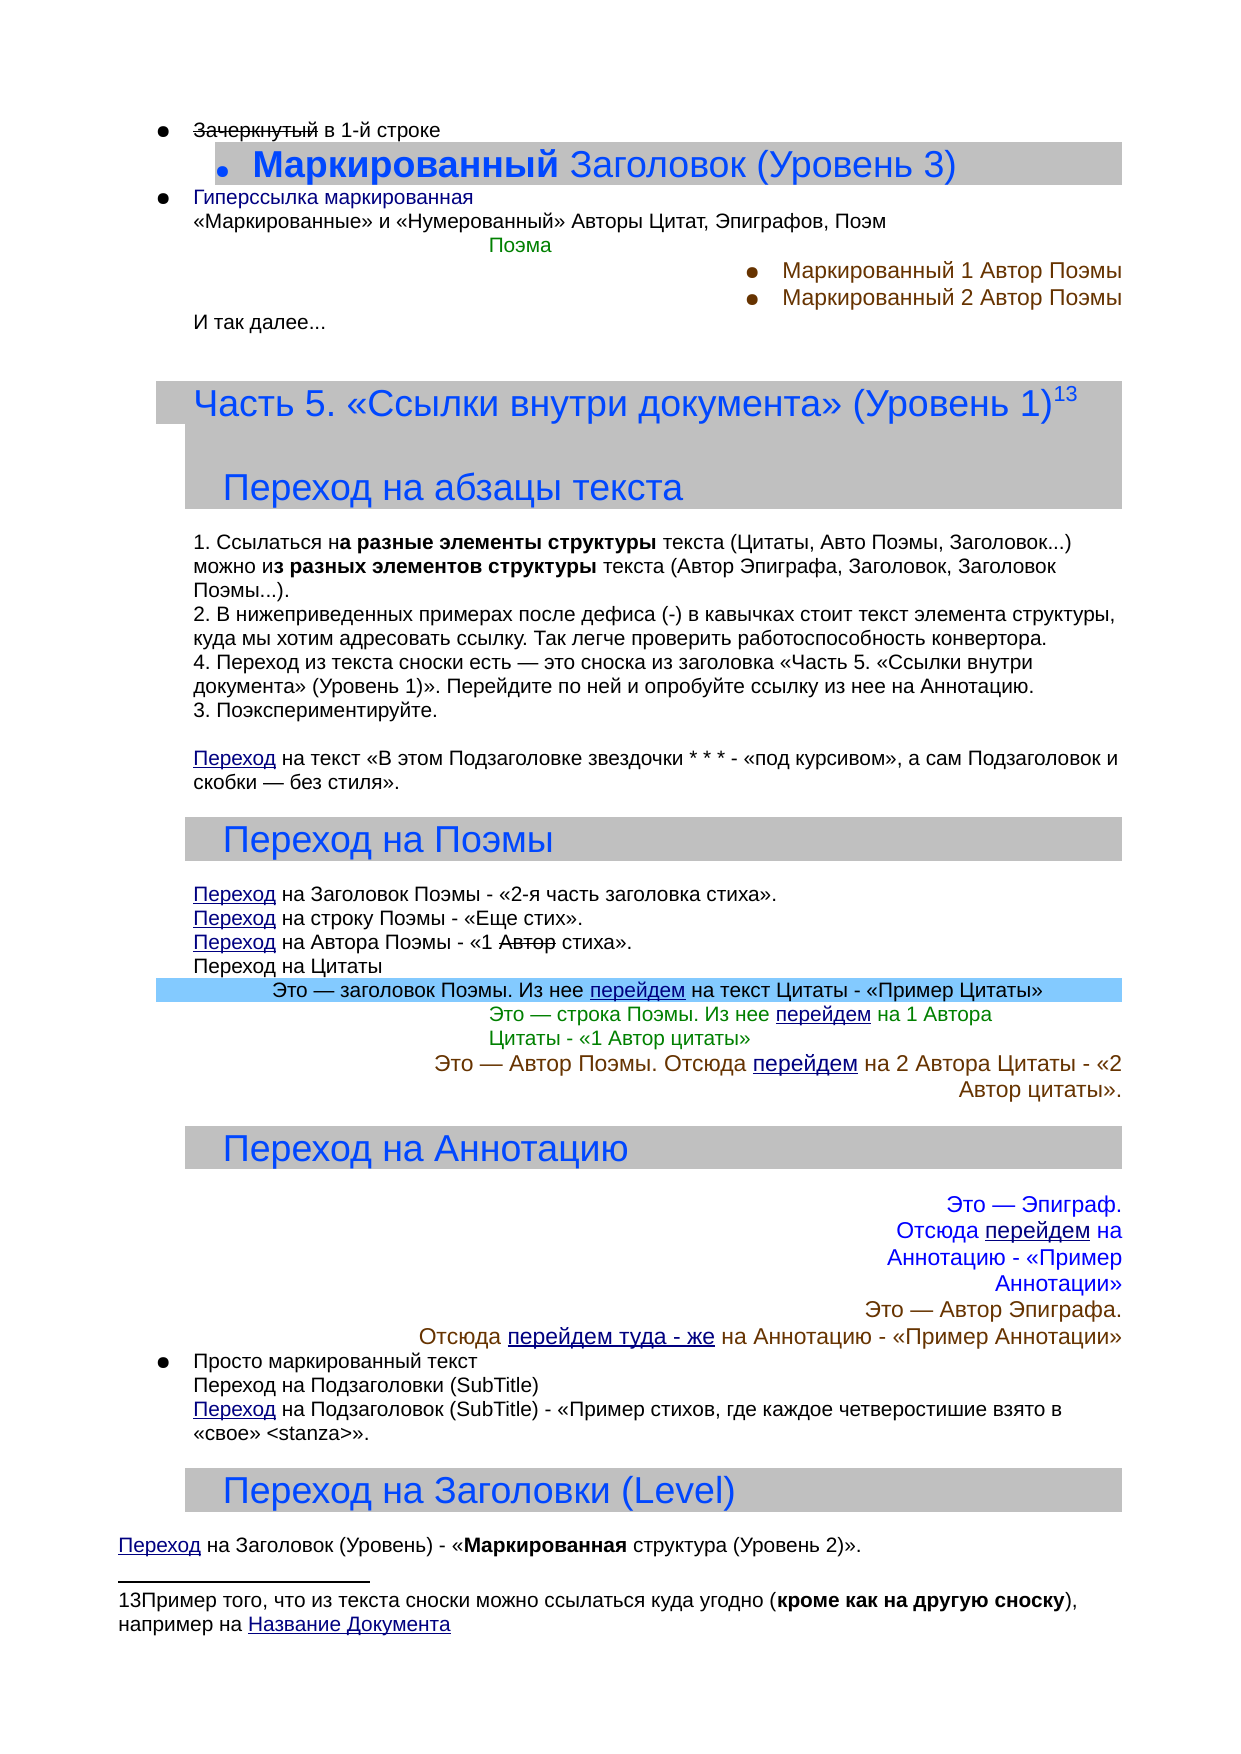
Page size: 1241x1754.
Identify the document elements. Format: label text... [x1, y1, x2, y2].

list Маркированный Заголовок (Уровень 3) [215, 142, 1122, 185]
list Переход на Поэмы [185, 817, 1122, 861]
list Переход на абзацы текста [185, 466, 1122, 509]
list Переход на Аннотацию [185, 1126, 1122, 1169]
list Пример того, что из текста сноски можно ссылаться куда угодно (кроме как на другую сноску), например на Название Документа [118, 1588, 1122, 1636]
list Это — Автор Поэмы. Отсюда перейдем на 2 Автора Цитаты - «2 Автор цитаты». [362, 1050, 1122, 1102]
list 1. Ссылаться на разные элементы структуры текста (Цитаты, Авто Поэмы, Заголовок...) можно из разных элементов структуры текста (Автор Эпиграфа, Заголовок, Заголовок Поэмы...). [156, 530, 1122, 602]
list Переход на текст «В этом Подзаголовке звездочки * * * - «под курсивом», а сам Подзаголовок и скобки — без стиля». [156, 746, 1122, 794]
list Это — Эпиграф. [746, 1191, 1122, 1217]
list Переход на Подзаголовки (SubTitle) [156, 1373, 1122, 1397]
list Переход на Заголовок Поэмы - «2-я часть заголовка стиха». [156, 882, 1122, 906]
list Просто маркированный текст [156, 1349, 1122, 1373]
list 3. Поэкспериментируйте. [156, 698, 1122, 722]
list Часть 5. «Ссылки внутри документа» (Уровень 1) [156, 381, 1122, 424]
list Отсюда перейдем туда - же на Аннотацию - «Пример Аннотации» [362, 1323, 1122, 1349]
list И так далее... [156, 310, 1122, 334]
list Переход на Автора Поэмы - «1 Автор стиха». [156, 930, 1122, 954]
list Переход на Цитаты [156, 954, 1122, 978]
list Зачеркнутый в 1-й строке [156, 118, 1122, 142]
list Маркированный 1 Автор Поэмы [362, 257, 1122, 283]
list Переход на Заголовки (Level) [185, 1468, 1122, 1512]
text Переход на Заголовок (Уровень) - «Маркированная структура (Уровень 2)». [118, 1533, 1122, 1557]
list Переход на Подзаголовок (SubTitle) - «Пример стихов, где каждое четверостишие взято в «свое» <stanza>». [156, 1397, 1122, 1445]
list Поэма [451, 233, 1063, 257]
list Это — Автор Эпиграфа. [362, 1296, 1122, 1323]
title Это — заголовок Поэмы. Из нее перейдем на текст Цитаты - «Пример Цитаты» [156, 978, 1122, 1002]
list 2. В нижеприведенных примерах после дефиса (-) в кавычках стоит текст элемента структуры, куда мы хотим адресовать ссылку. Так легче проверить работоспособность конвертора. [156, 602, 1122, 650]
list Маркированный 2 Автор Поэмы [362, 283, 1122, 310]
list 4. Переход из текста сноски есть — это сноска из заголовка «Часть 5. «Ссылки внутри документа» (Уровень 1)». Перейдите по ней и опробуйте ссылку из нее на Аннотацию. [156, 650, 1122, 698]
list Переход на строку Поэмы - «Еще стих». [156, 906, 1122, 930]
list Отсюда перейдем на Аннотацию - «Пример Аннотации» [746, 1217, 1122, 1296]
list Это — строка Поэмы. Из нее перейдем на 1 Автора Цитаты - «1 Автор цитаты» [451, 1002, 1063, 1050]
list «Маркированные» и «Нумерованный» Авторы Цитат, Эпиграфов, Поэм [156, 209, 1122, 233]
list Гиперссылка маркированная [156, 185, 1122, 209]
